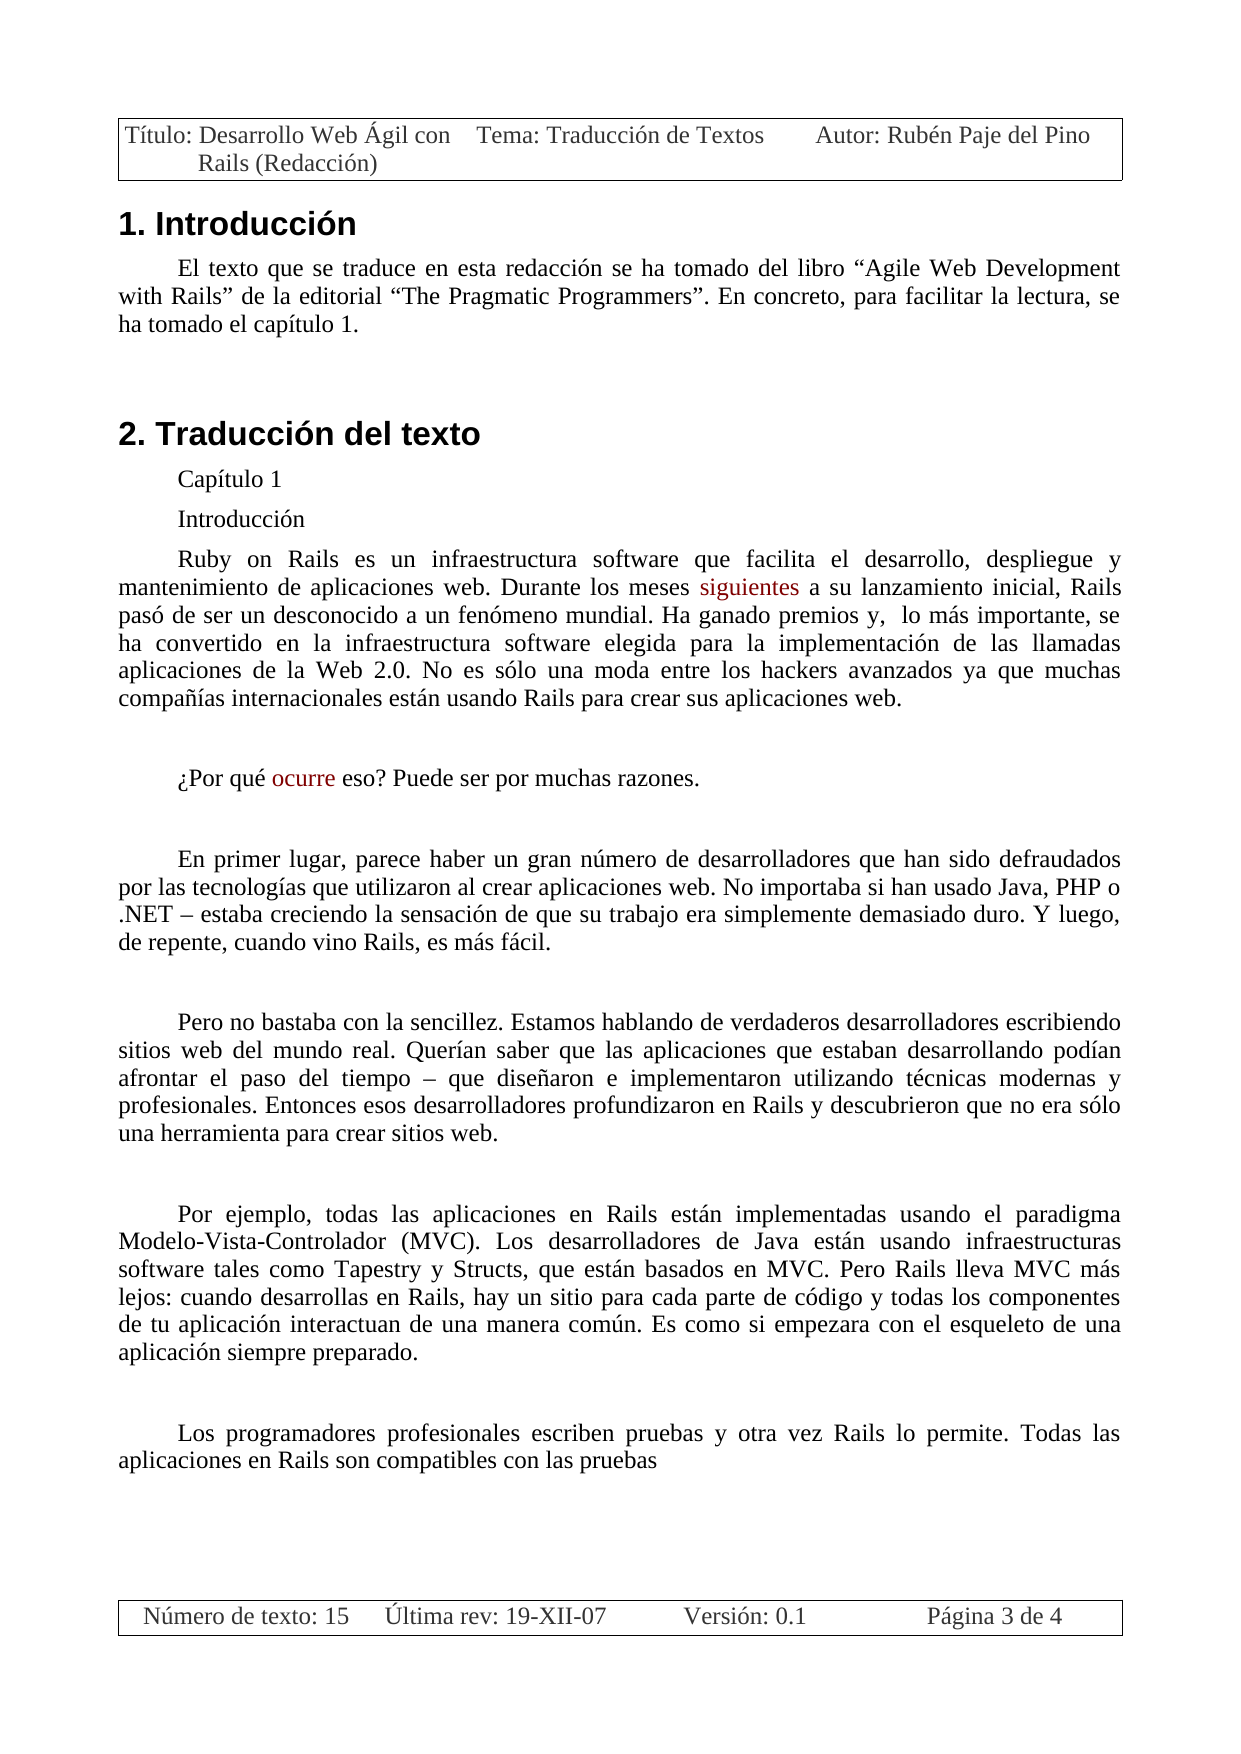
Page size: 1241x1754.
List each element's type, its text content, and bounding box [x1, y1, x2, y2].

text En primer lugar, parece haber un gran número de desarrolladores que han sido defraudados por las tecnologías que utilizaron al crear aplicaciones web. No importaba si han usado Java, PHP o .NET – estaba creciendo la sensación de que su trabajo era simplemente demasiado duro. Y luego, de repente, cuando vino Rails, es más fácil. [118, 845, 1122, 956]
text Pero no bastaba con la sencillez. Estamos hablando de verdaderos desarrolladores escribiendo sitios web del mundo real. Querían saber que las aplicaciones que estaban desarrollando podían afrontar el paso del tiempo – que diseñaron e implementaron utilizando técnicas modernas y profesionales. Entonces esos desarrolladores profundizaron en Rails y descubrieron que no era sólo una herramienta para crear sitios web. [118, 1008, 1122, 1147]
text Capítulo 1 [118, 465, 1122, 493]
text Los programadores profesionales escriben pruebas y otra vez Rails lo permite. Todas las aplicaciones en Rails son compatibles con las pruebas [118, 1419, 1122, 1474]
subtitle 1. Introducción [118, 205, 1122, 242]
subtitle 2. Traducción del texto [118, 415, 1122, 453]
text ¿Por qué ocurre eso? Puede ser por muchas razones. [118, 764, 1122, 792]
text Introducción [118, 505, 1122, 533]
text Por ejemplo, todas las aplicaciones en Rails están implementadas usando el paradigma Modelo-Vista-Controlador (MVC). Los desarrolladores de Java están usando infraestructuras software tales como Tapestry y Structs, que están basados en MVC. Pero Rails lleva MVC más lejos: cuando desarrollas en Rails, hay un sitio para cada parte de código y todas los componentes de tu aplicación interactuan de una manera común. Es como si empezara con el esqueleto de una aplicación siempre preparado. [118, 1200, 1122, 1366]
text El texto que se traduce en esta redacción se ha tomado del libro “Agile Web Development with Rails” de la editorial “The Pragmatic Programmers”. En concreto, para facilitar la lectura, se ha tomado el capítulo 1. [118, 254, 1122, 338]
text Ruby on Rails es un infraestructura software que facilita el desarrollo, despliegue y mantenimiento de aplicaciones web. Durante los meses siguientes a su lanzamiento inicial, Rails pasó de ser un desconocido a un fenómeno mundial. Ha ganado premios y, lo más importante, se ha convertido en la infraestructura software elegida para la implementación de las llamadas aplicaciones de la Web 2.0. No es sólo una moda entre los hackers avanzados ya que muchas compañías internacionales están usando Rails para crear sus aplicaciones web. [118, 546, 1122, 712]
